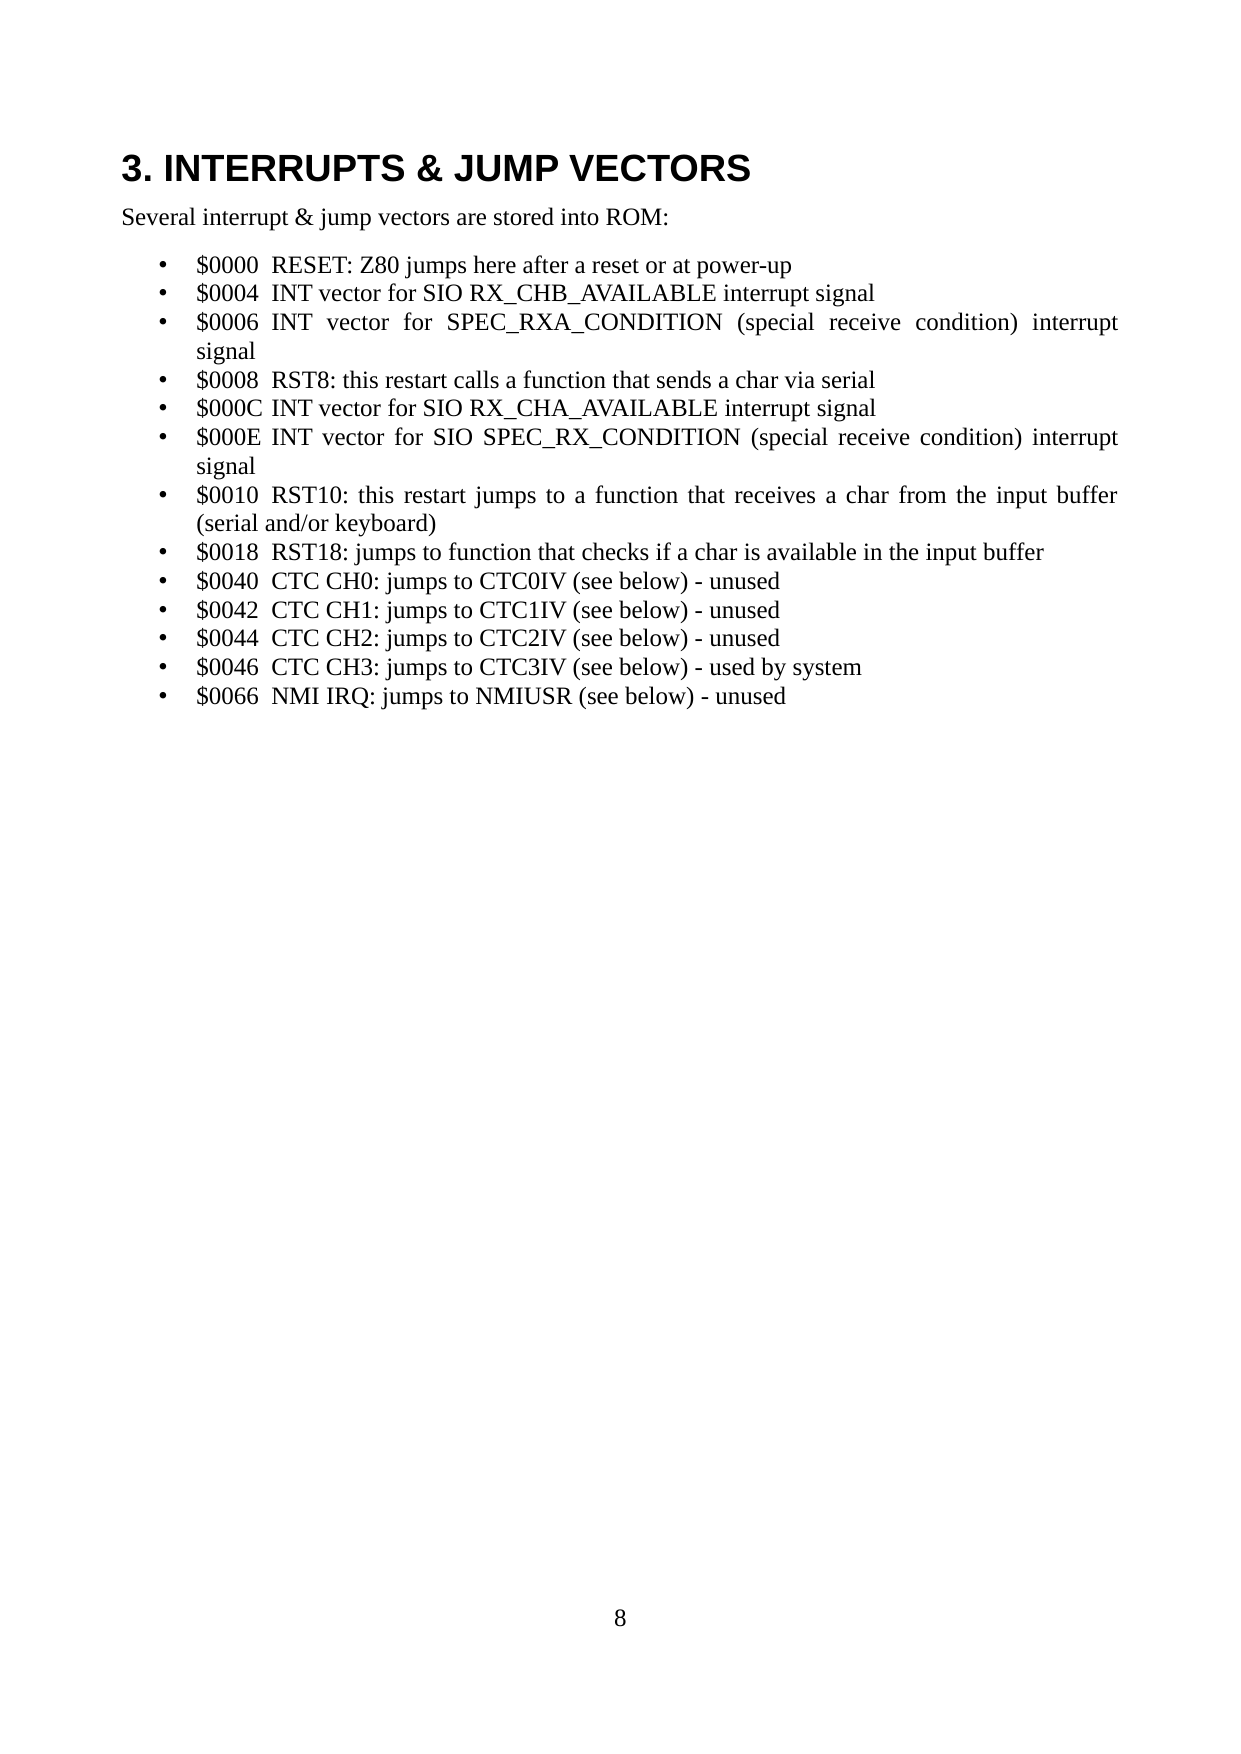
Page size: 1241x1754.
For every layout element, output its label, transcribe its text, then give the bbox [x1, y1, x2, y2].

list $0000 RESET: Z80 jumps here after a reset or at power-up [158, 250, 1119, 278]
list $0004 INT vector for SIO RX_CHB_AVAILABLE interrupt signal [158, 278, 1119, 307]
list $000C INT vector for SIO RX_CHA_AVAILABLE interrupt signal [158, 393, 1119, 422]
list $0008 RST8: this restart calls a function that sends a char via serial [158, 365, 1119, 393]
list $0066 NMI IRQ: jumps to NMIUSR (see below) - unused [158, 681, 1119, 710]
list $0046 CTC CH3: jumps to CTC3IV (see below) - used by system [158, 652, 1119, 681]
list $000E INT vector for SIO SPEC_RX_CONDITION (special receive condition) interrupt signal [158, 422, 1119, 480]
text Several interrupt & jump vectors are stored into ROM: [121, 202, 1119, 231]
list $0044 CTC CH2: jumps to CTC2IV (see below) - unused [158, 623, 1119, 652]
list $0018 RST18: jumps to function that checks if a char is available in the input buffer [158, 537, 1119, 566]
list $0010 RST10: this restart jumps to a function that receives a char from the input buffer (serial and/or keyboard) [158, 480, 1119, 537]
list $0040 CTC CH0: jumps to CTC0IV (see below) - unused [158, 566, 1119, 595]
list $0006 INT vector for SPEC_RXA_CONDITION (special receive condition) interrupt signal [158, 307, 1119, 365]
list $0042 CTC CH1: jumps to CTC1IV (see below) - unused [158, 595, 1119, 623]
subtitle 3. INTERRUPTS & JUMP VECTORS [121, 146, 1119, 190]
